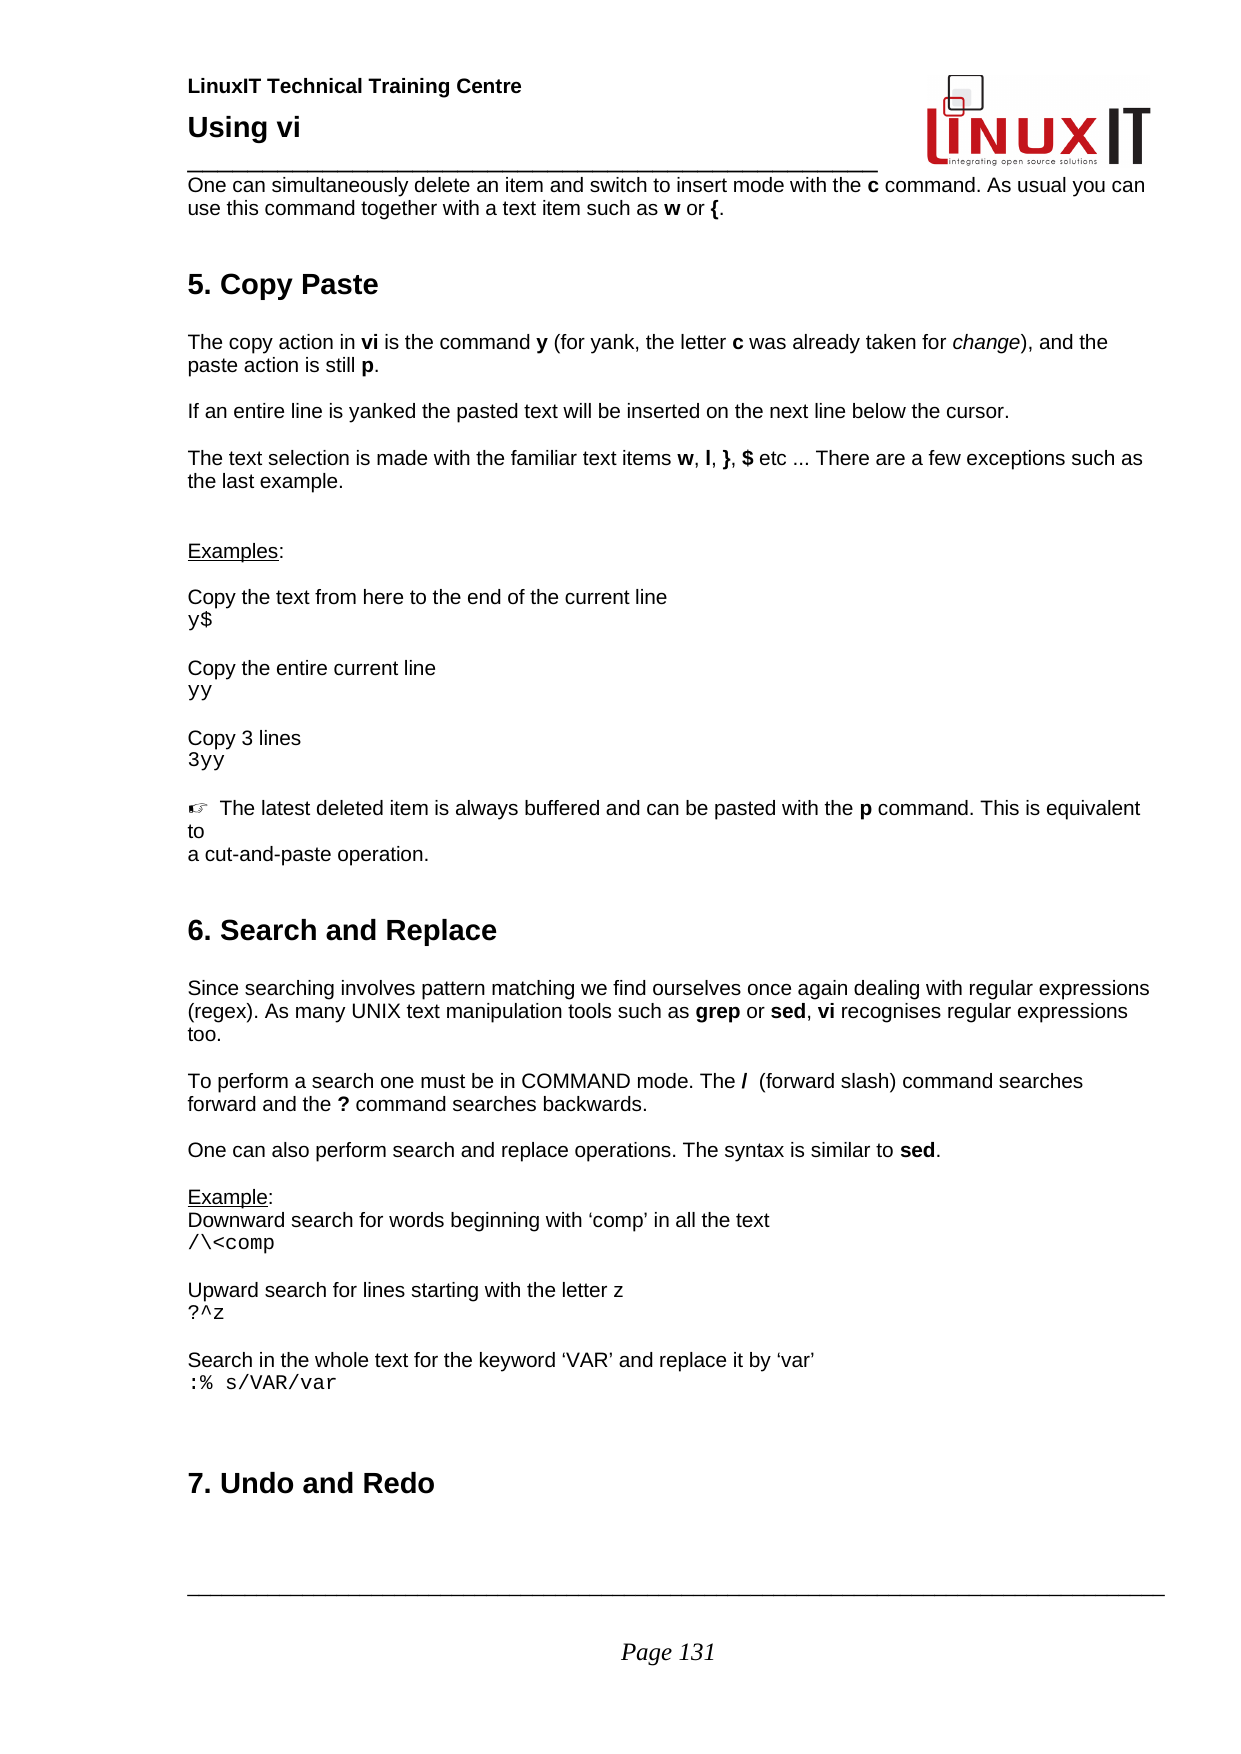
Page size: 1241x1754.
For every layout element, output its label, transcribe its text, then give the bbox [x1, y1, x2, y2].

text Since searching involves pattern matching we find ourselves once again dealing with regular expressions (regex). As many UNIX text manipulation tools such as grep or sed, vi recognises regular expressions too. [187, 976, 1152, 1046]
text One can also perform search and replace operations. The syntax is similar to sed. [187, 1139, 1152, 1162]
subtitle 5. Copy Paste [187, 268, 1152, 301]
text Example: [187, 1186, 1152, 1209]
text To perform a search one must be in COMMAND mode. The / (forward slash) command searches forward and the ? command searches backwards. [187, 1069, 1152, 1116]
text a cut-and-paste operation. [187, 843, 1152, 866]
text Examples: [187, 539, 1152, 563]
subtitle 6. Search and Replace [187, 914, 1152, 947]
text ?^z [187, 1302, 1152, 1326]
text /\<comp [187, 1232, 1152, 1256]
text One can simultaneously delete an item and switch to insert mode with the c command. As usual you can use this command together with a text item such as w or {. [187, 174, 1152, 220]
text Copy the entire current line [187, 656, 1152, 679]
text :% s/VAR/var [187, 1372, 1152, 1396]
text yy [187, 679, 1152, 703]
text Downward search for words beginning with ‘comp’ in all the text [187, 1209, 1152, 1232]
picture [927, 75, 1151, 168]
text Upward search for lines starting with the letter z [187, 1279, 1152, 1302]
text  The latest deleted item is always buffered and can be pasted with the p command. This is equivalent to [187, 796, 1152, 843]
text Copy 3 lines [187, 726, 1152, 749]
subtitle 7. Undo and Redo [187, 1467, 1152, 1500]
text Copy the text from here to the end of the current line [187, 586, 1152, 609]
text y$ [187, 609, 1152, 633]
text Search in the whole text for the keyword ‘VAR’ and replace it by ‘var’ [187, 1349, 1152, 1372]
text 3yy [187, 749, 1152, 773]
text If an entire line is yanked the pasted text will be inserted on the next line below the cursor. [187, 400, 1152, 423]
text The text selection is made with the familiar text items w, l, }, $ etc ... There are a few exceptions such as the last example. [187, 447, 1152, 493]
text The copy action in vi is the command y (for yank, the letter c was already taken for change), and the paste action is still p. [187, 331, 1152, 377]
